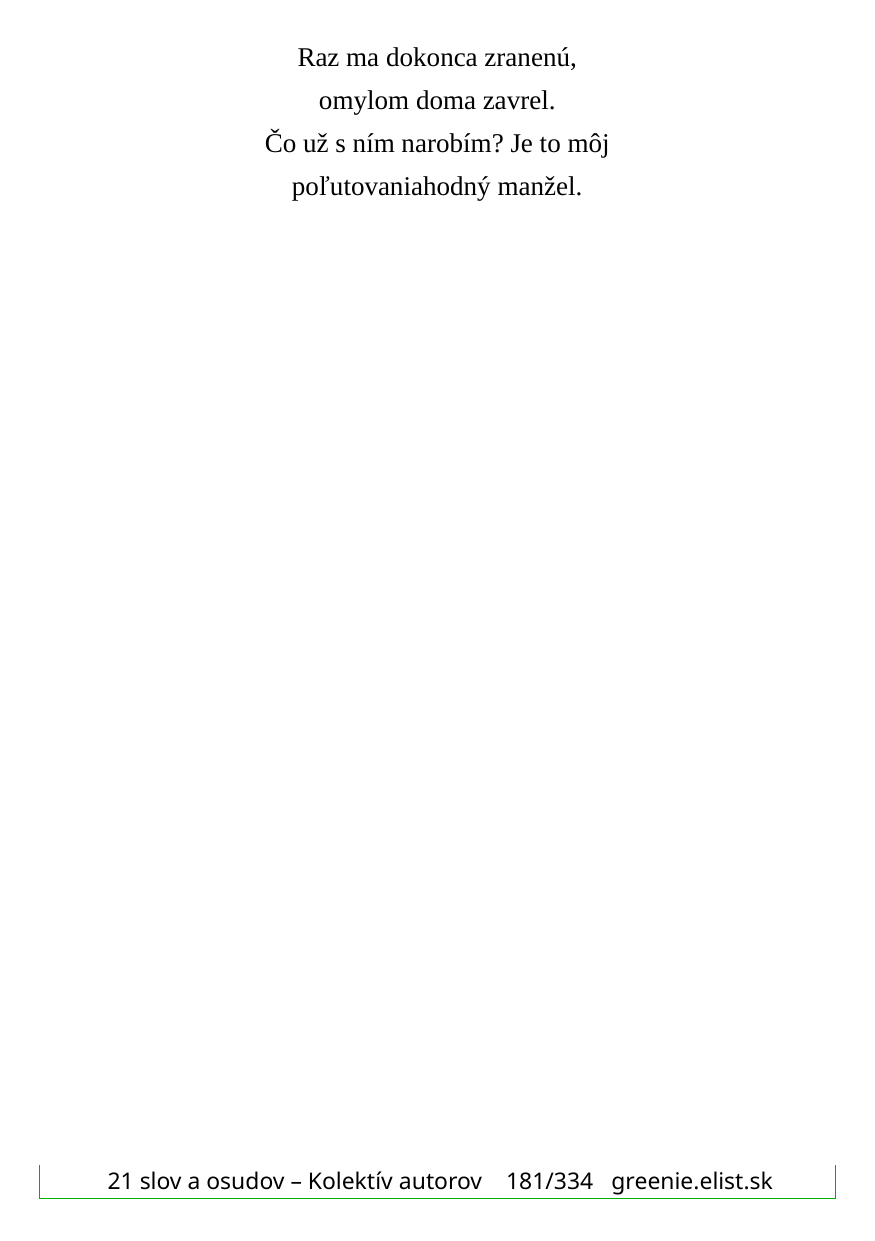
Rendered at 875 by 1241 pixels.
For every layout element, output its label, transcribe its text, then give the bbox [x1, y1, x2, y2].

text Čo už s ním narobím? Je to môj [41, 127, 833, 158]
text omylom doma zavrel. [41, 84, 833, 115]
text Raz ma dokonca zranenú, [41, 41, 833, 72]
text poľutovaniahodný manžel. [41, 170, 833, 201]
